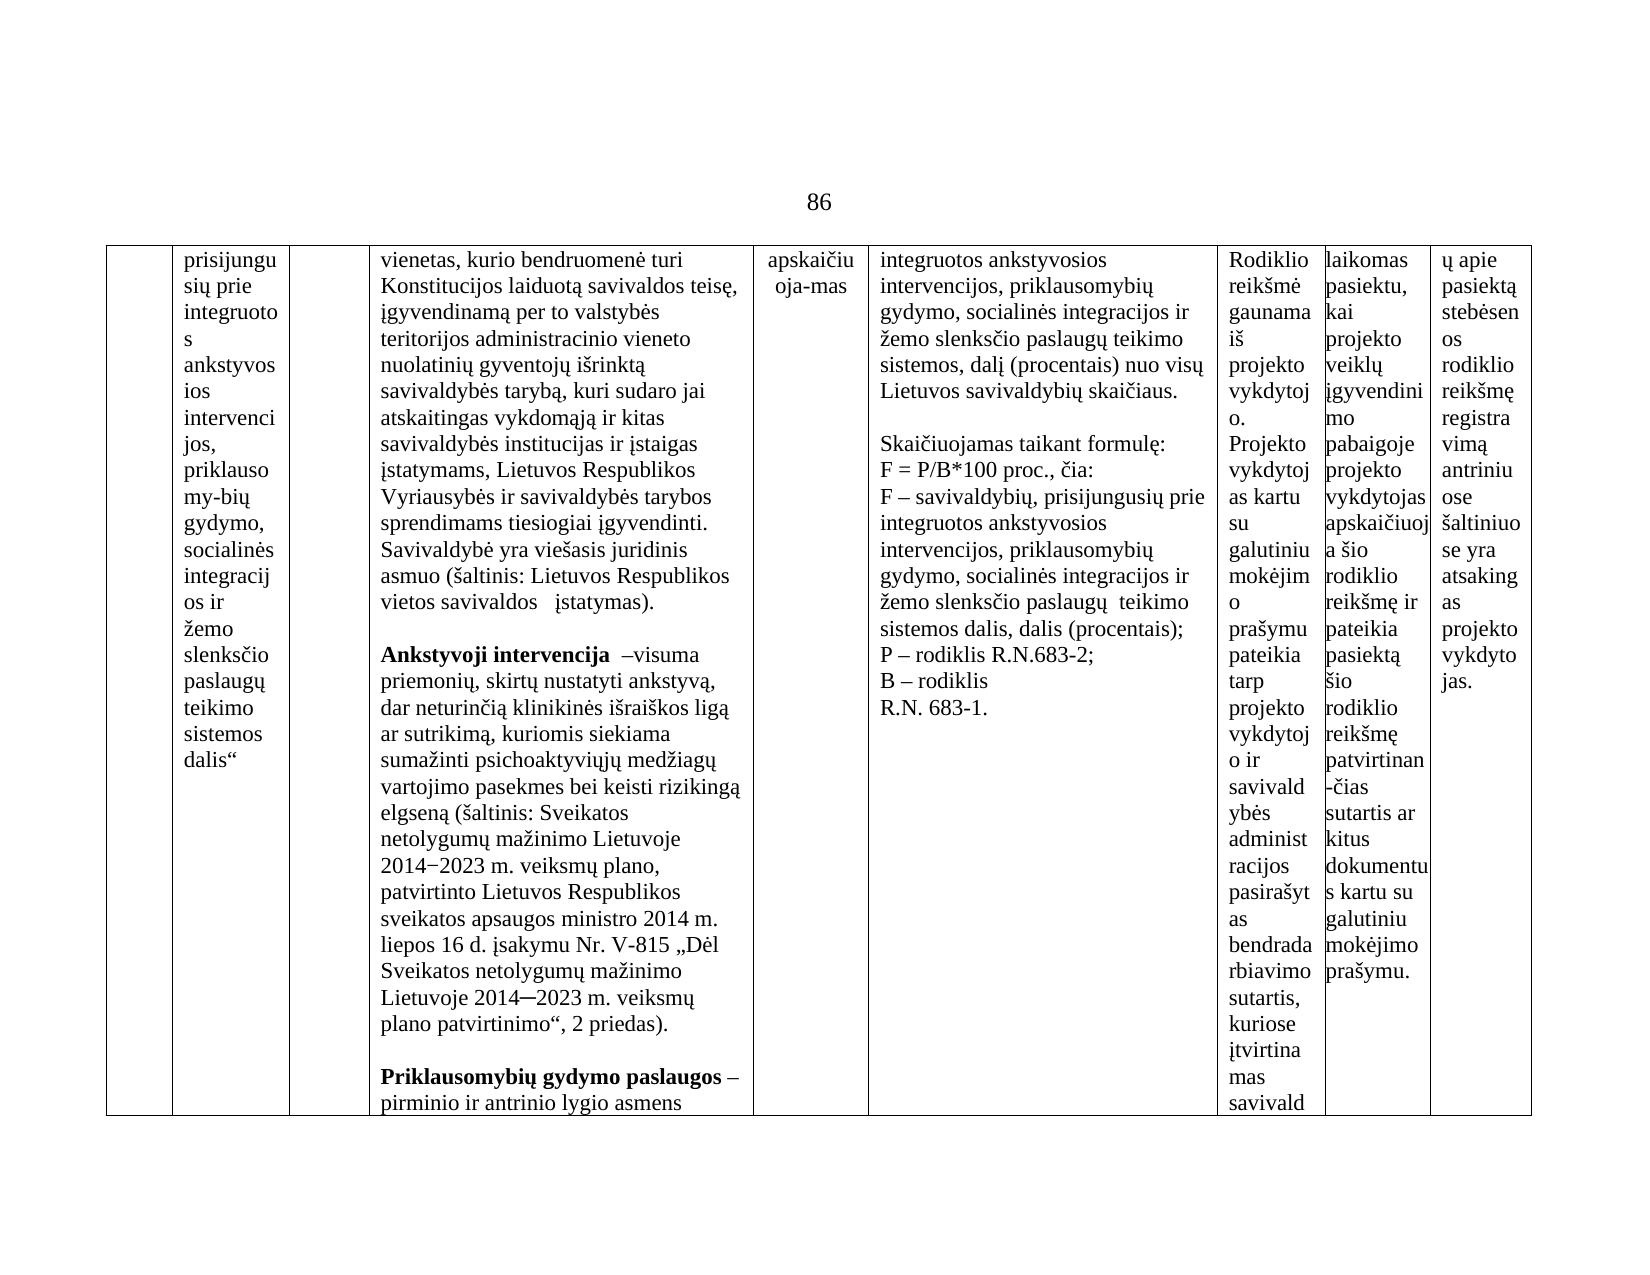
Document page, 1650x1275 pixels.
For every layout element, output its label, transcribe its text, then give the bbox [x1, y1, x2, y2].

table_cell integruotos ankstyvosios intervencijos, priklausomybių gydymo, socialinės integracijos ir žemo slenksčio paslaugų teikimo sistemos, dalį (procentais) nuo visų Lietuvos savivaldybių skaičiaus. Skaičiuojamas taikant formulę: F = P/B*100 proc., čia: F – savivaldybių, prisijungusių prie integruotos ankstyvosios intervencijos, priklausomybių gydymo, socialinės integracijos ir žemo slenksčio paslaugų teikimo sistemos dalis, dalis (procentais); P – rodiklis R.N.683-2; B – rodiklis R.N. 683-1. [869, 246, 1217, 1115]
table_cell prisijungusių prie integruotos ankstyvosios intervencijos, priklausomy-bių gydymo, socialinės integracijos ir žemo slenksčio paslaugų teikimo sistemos dalis“ [173, 246, 289, 1115]
table_cell ų apie pasiektą stebėsenos rodiklio reikšmę registravimą antriniuose šaltiniuose yra atsakingas projekto vykdytojas. [1431, 246, 1531, 1115]
table_cell [290, 246, 369, 1115]
table_cell laikomas pasiektu, kai projekto veiklų įgyvendinimo pabaigoje projekto vykdytojas apskaičiuoja šio rodiklio reikšmę ir pateikia pasiektą šio rodiklio reikšmę patvirtinan-čias sutartis ar kitus dokumentus kartu su galutiniu mokėjimo prašymu. [1326, 246, 1430, 1115]
table_cell [107, 246, 172, 1115]
table_cell apskaičiuoja-mas [754, 246, 868, 1115]
table_cell vienetas, kurio bendruomenė turi Konstitucijos laiduotą savivaldos teisę, įgyvendinamą per to valstybės teritorijos administracinio vieneto nuolatinių gyventojų išrinktą savivaldybės tarybą, kuri sudaro jai atskaitingas vykdomąją ir kitas savivaldybės institucijas ir įstaigas įstatymams, Lietuvos Respublikos Vyriausybės ir savivaldybės tarybos sprendimams tiesiogiai įgyvendinti. Savivaldybė yra viešasis juridinis asmuo (šaltinis: Lietuvos Respublikos vietos savivaldos įstatymas). Ankstyvoji intervencija –visuma priemonių, skirtų nustatyti ankstyvą, dar neturinčią klinikinės išraiškos ligą ar sutrikimą, kuriomis siekiama sumažinti psichoaktyviųjų medžiagų vartojimo pasekmes bei keisti rizikingą elgseną (šaltinis: Sveikatos netolygumų mažinimo Lietuvoje 2014−2023 m. veiksmų plano, patvirtinto Lietuvos Respublikos sveikatos apsaugos ministro 2014 m. liepos 16 d. įsakymu Nr. V-815 „Dėl Sveikatos netolygumų mažinimo Lietuvoje 2014─2023 m. veiksmų plano patvirtinimo“, 2 priedas). Priklausomybių gydymo paslaugos – pirminio ir antrinio lygio asmens [370, 246, 753, 1115]
table_cell Rodiklio reikšmė gaunama iš projekto vykdytojo. Projekto vykdytojas kartu su galutiniu mokėjimo prašymu pateikia tarp projekto vykdytojo ir savivaldybės administracijos pasirašytas bendradarbiavimo sutartis, kuriose įtvirtinamas savivald [1218, 246, 1325, 1115]
